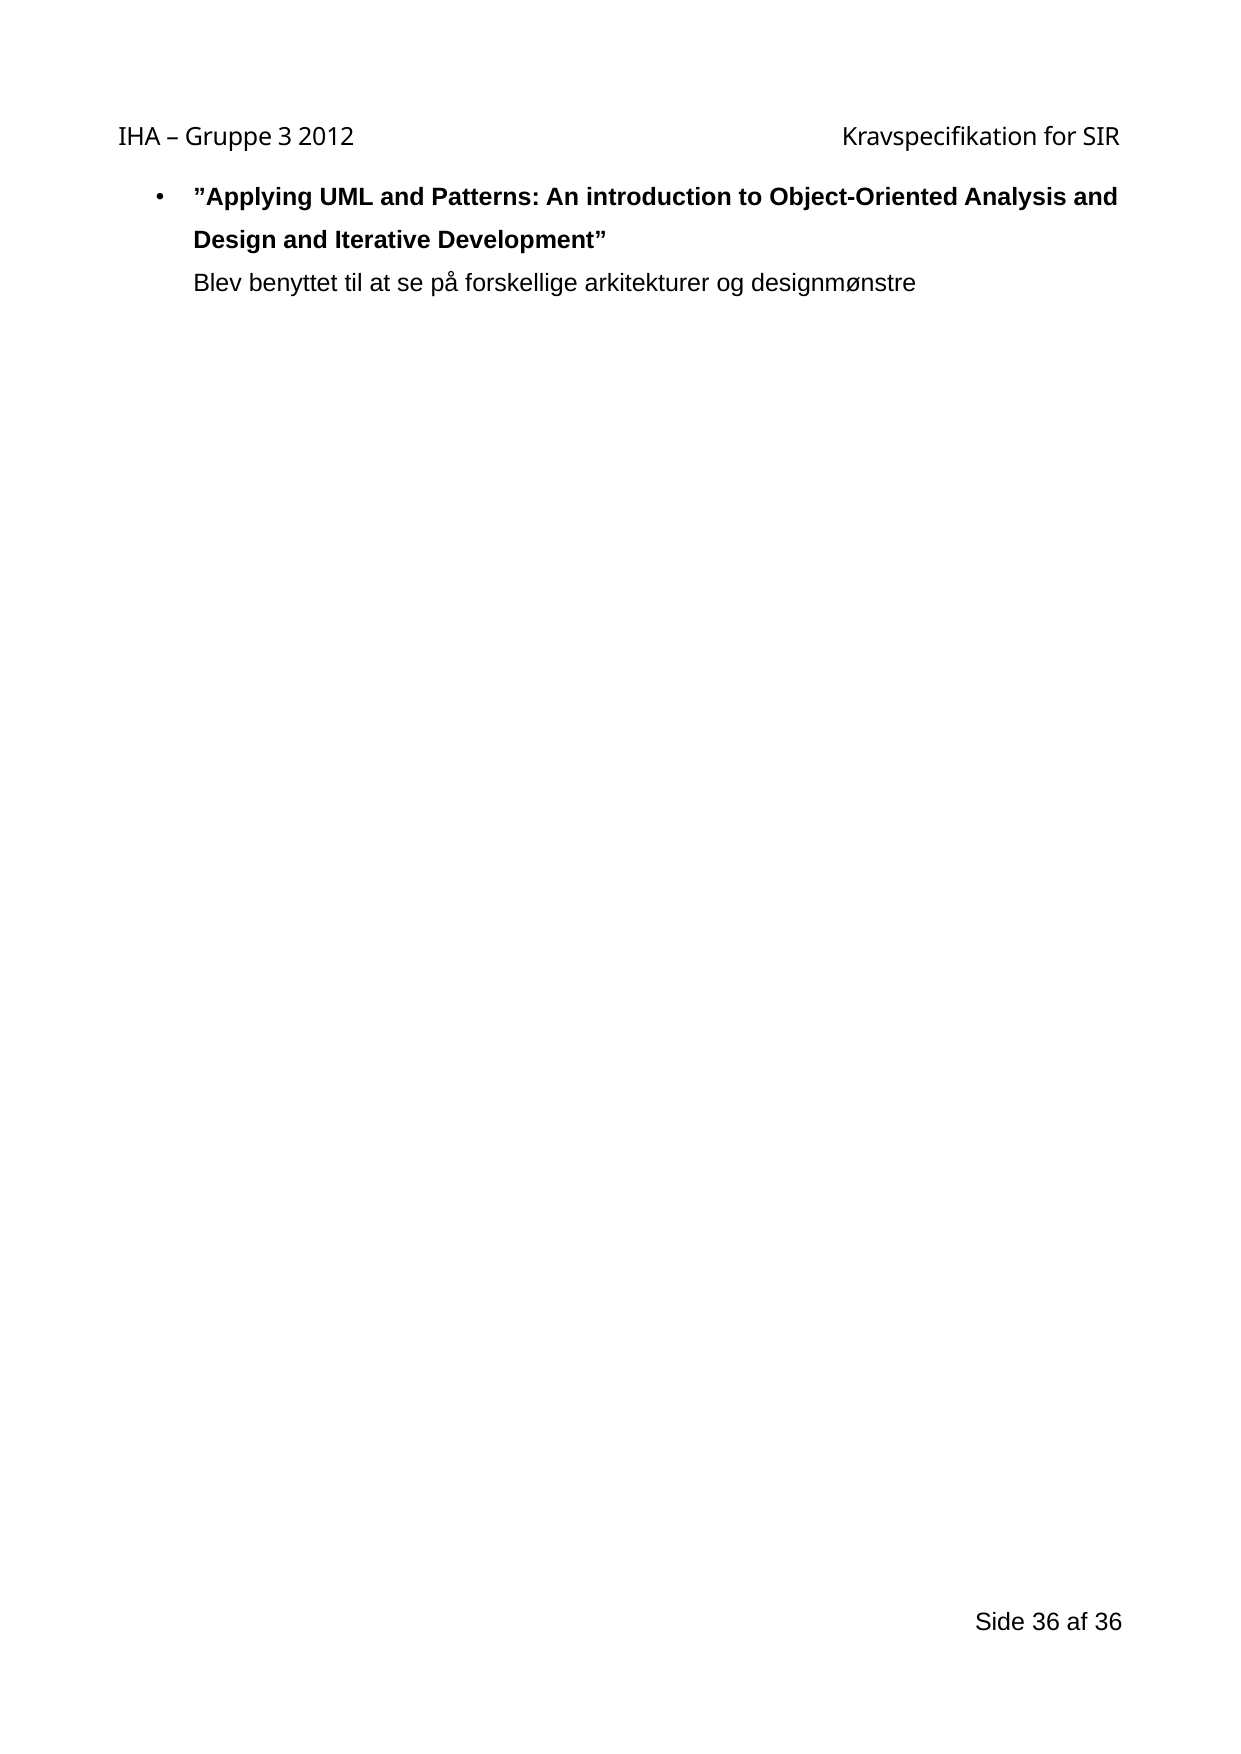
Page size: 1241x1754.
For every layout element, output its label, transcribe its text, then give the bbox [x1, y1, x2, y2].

list ”Applying UML and Patterns: An introduction to Object-Oriented Analysis and Design and Iterative Development” Blev benyttet til at se på forskellige arkitekturer og designmønstre [156, 182, 1122, 297]
